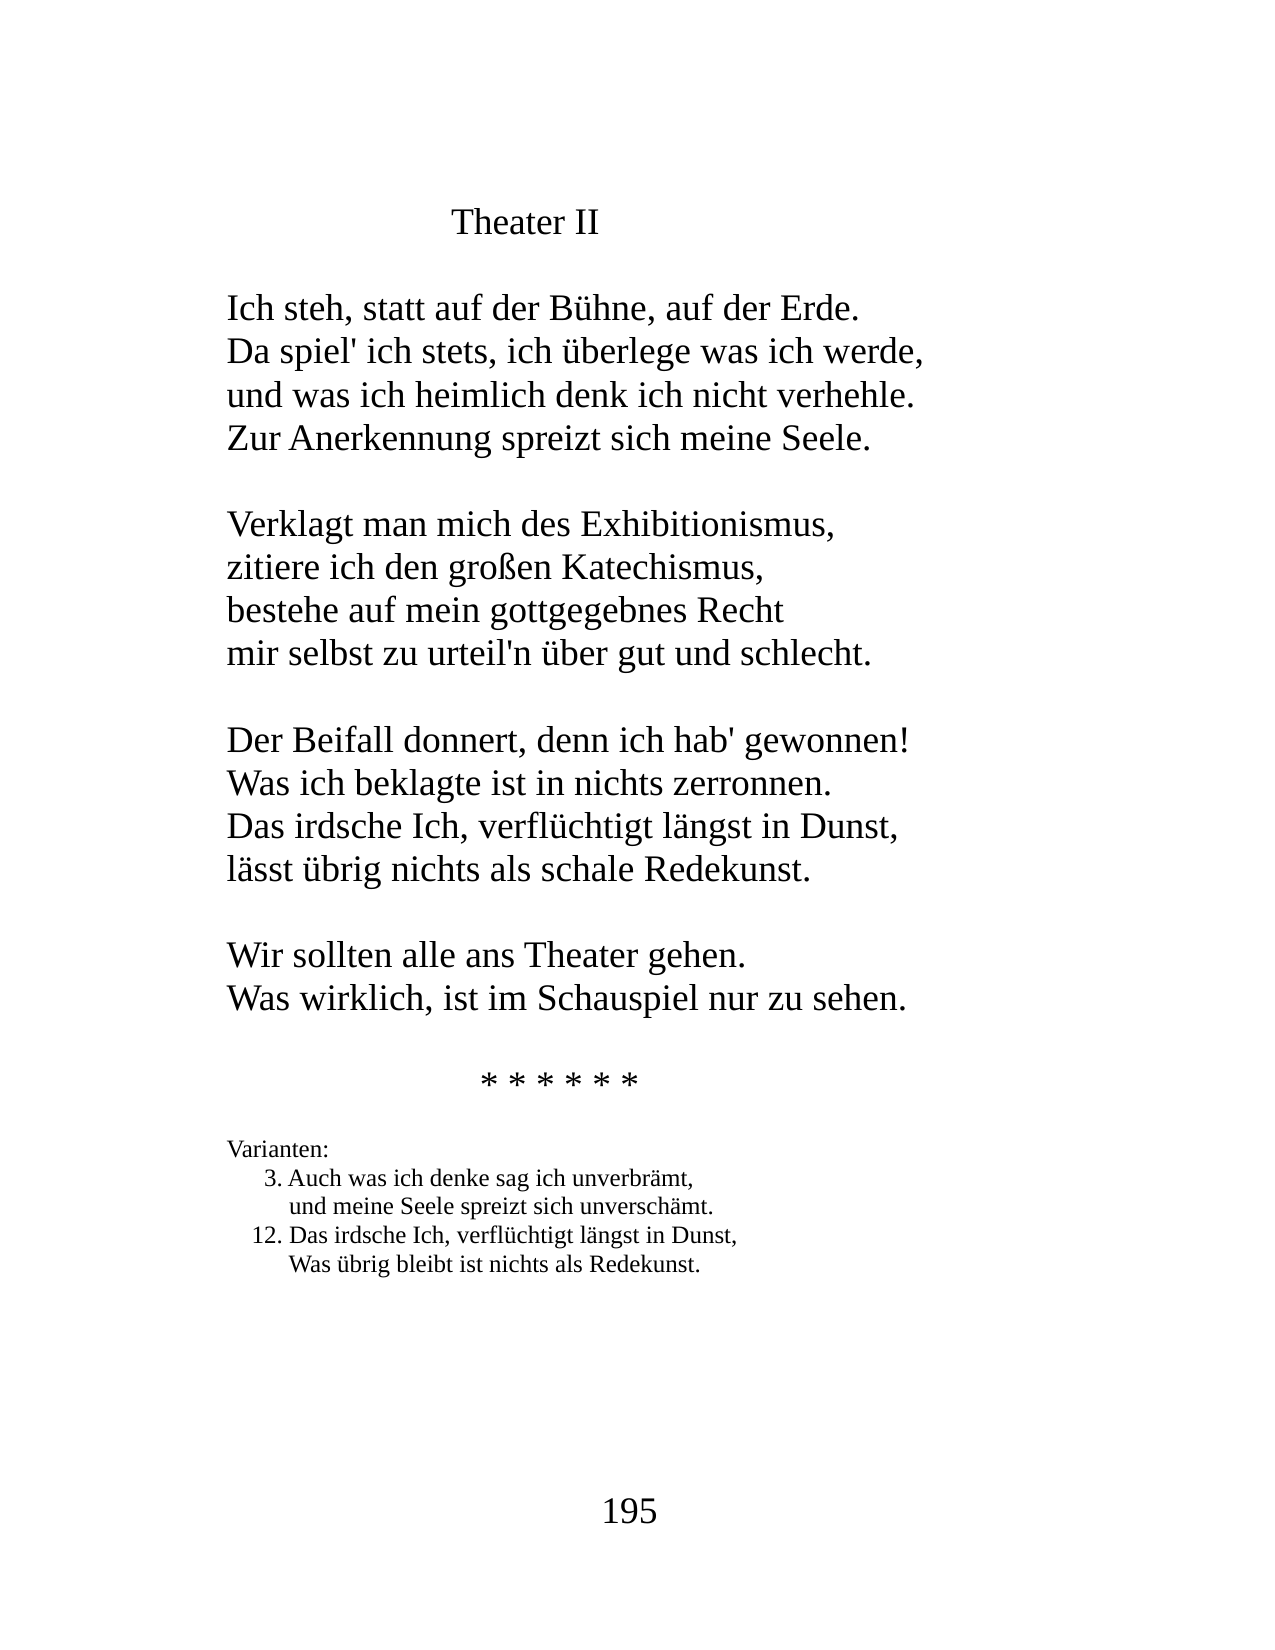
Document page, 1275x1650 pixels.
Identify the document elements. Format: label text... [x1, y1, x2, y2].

text Theater II [226, 199, 1157, 243]
text Was übrig bleibt ist nichts als Redekunst. [226, 1249, 1157, 1278]
text * * * * * * [226, 1062, 1157, 1105]
text Das irdsche Ich, verflüchtigt längst in Dunst, [226, 803, 1157, 846]
text Zur Anerkennung spreizt sich meine Seele. [226, 415, 1157, 458]
text Da spiel' ich stets, ich überlege was ich werde, [226, 329, 1157, 372]
text Varianten: [226, 1134, 1157, 1163]
text Ich steh, statt auf der Bühne, auf der Erde. [226, 286, 1157, 329]
text lässt übrig nichts als schale Redekunst. [226, 846, 1157, 889]
text mir selbst zu urteil'n über gut und schlecht. [226, 631, 1157, 674]
text Wir sollten alle ans Theater gehen. [226, 933, 1157, 976]
text Der Beifall donnert, denn ich hab' gewonnen! [226, 717, 1157, 760]
text 12. Das irdsche Ich, verflüchtigt längst in Dunst, [226, 1220, 1157, 1249]
text 3. Auch was ich denke sag ich unverbrämt, [226, 1163, 1157, 1191]
text und was ich heimlich denk ich nicht verhehle. [226, 372, 1157, 415]
text zitiere ich den großen Katechismus, [226, 544, 1157, 588]
text Was wirklich, ist im Schauspiel nur zu sehen. [226, 976, 1157, 1019]
text Was ich beklagte ist in nichts zerronnen. [226, 760, 1157, 803]
text Verklagt man mich des Exhibitionismus, [226, 501, 1157, 544]
text bestehe auf mein gottgegebnes Recht [226, 588, 1157, 631]
text und meine Seele spreizt sich unverschämt. [226, 1191, 1157, 1220]
